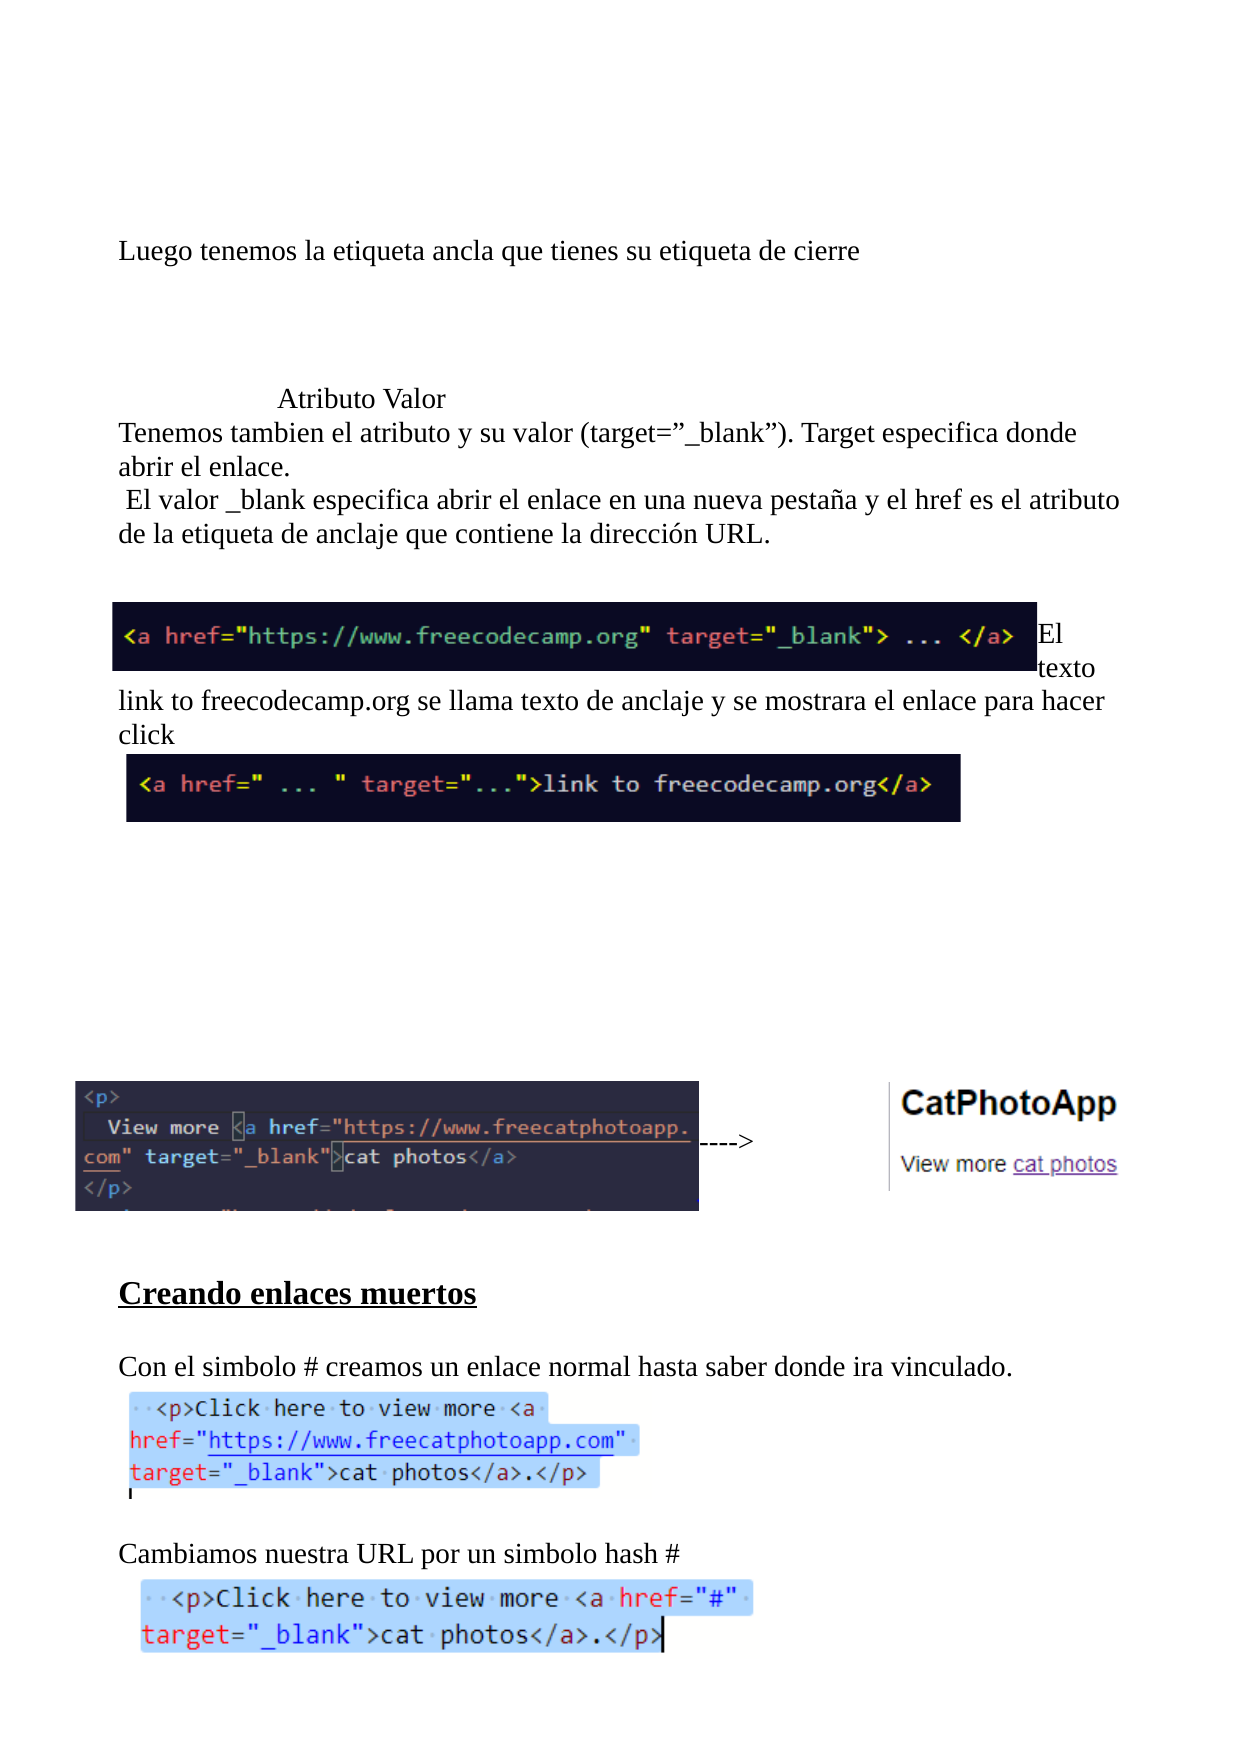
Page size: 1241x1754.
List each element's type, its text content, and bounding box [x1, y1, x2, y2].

text Atributo Valor [118, 382, 1122, 415]
text Cambiamos nuestra URL por un simbolo hash # [118, 1536, 1122, 1570]
text El texto link to freecodecamp.org se llama texto de anclaje y se mostrara el enlace para hacer click [118, 616, 1122, 751]
text Tenemos tambien el atributo y su valor (target=”_blank”). Target especifica donde abrir el enlace. [118, 415, 1122, 482]
text Luego tenemos la etiqueta ancla que tienes su etiqueta de cierre [118, 233, 1122, 267]
text ----> [699, 1124, 888, 1158]
text El valor _blank especifica abrir el enlace en una nueva pestaña y el href es el atributo de la etiqueta de anclaje que contiene la dirección URL. [118, 482, 1122, 549]
text Con el simbolo # creamos un enlace normal hasta saber donde ira vinculado. [118, 1349, 1122, 1383]
text Creando enlaces muertos [118, 1273, 1122, 1311]
